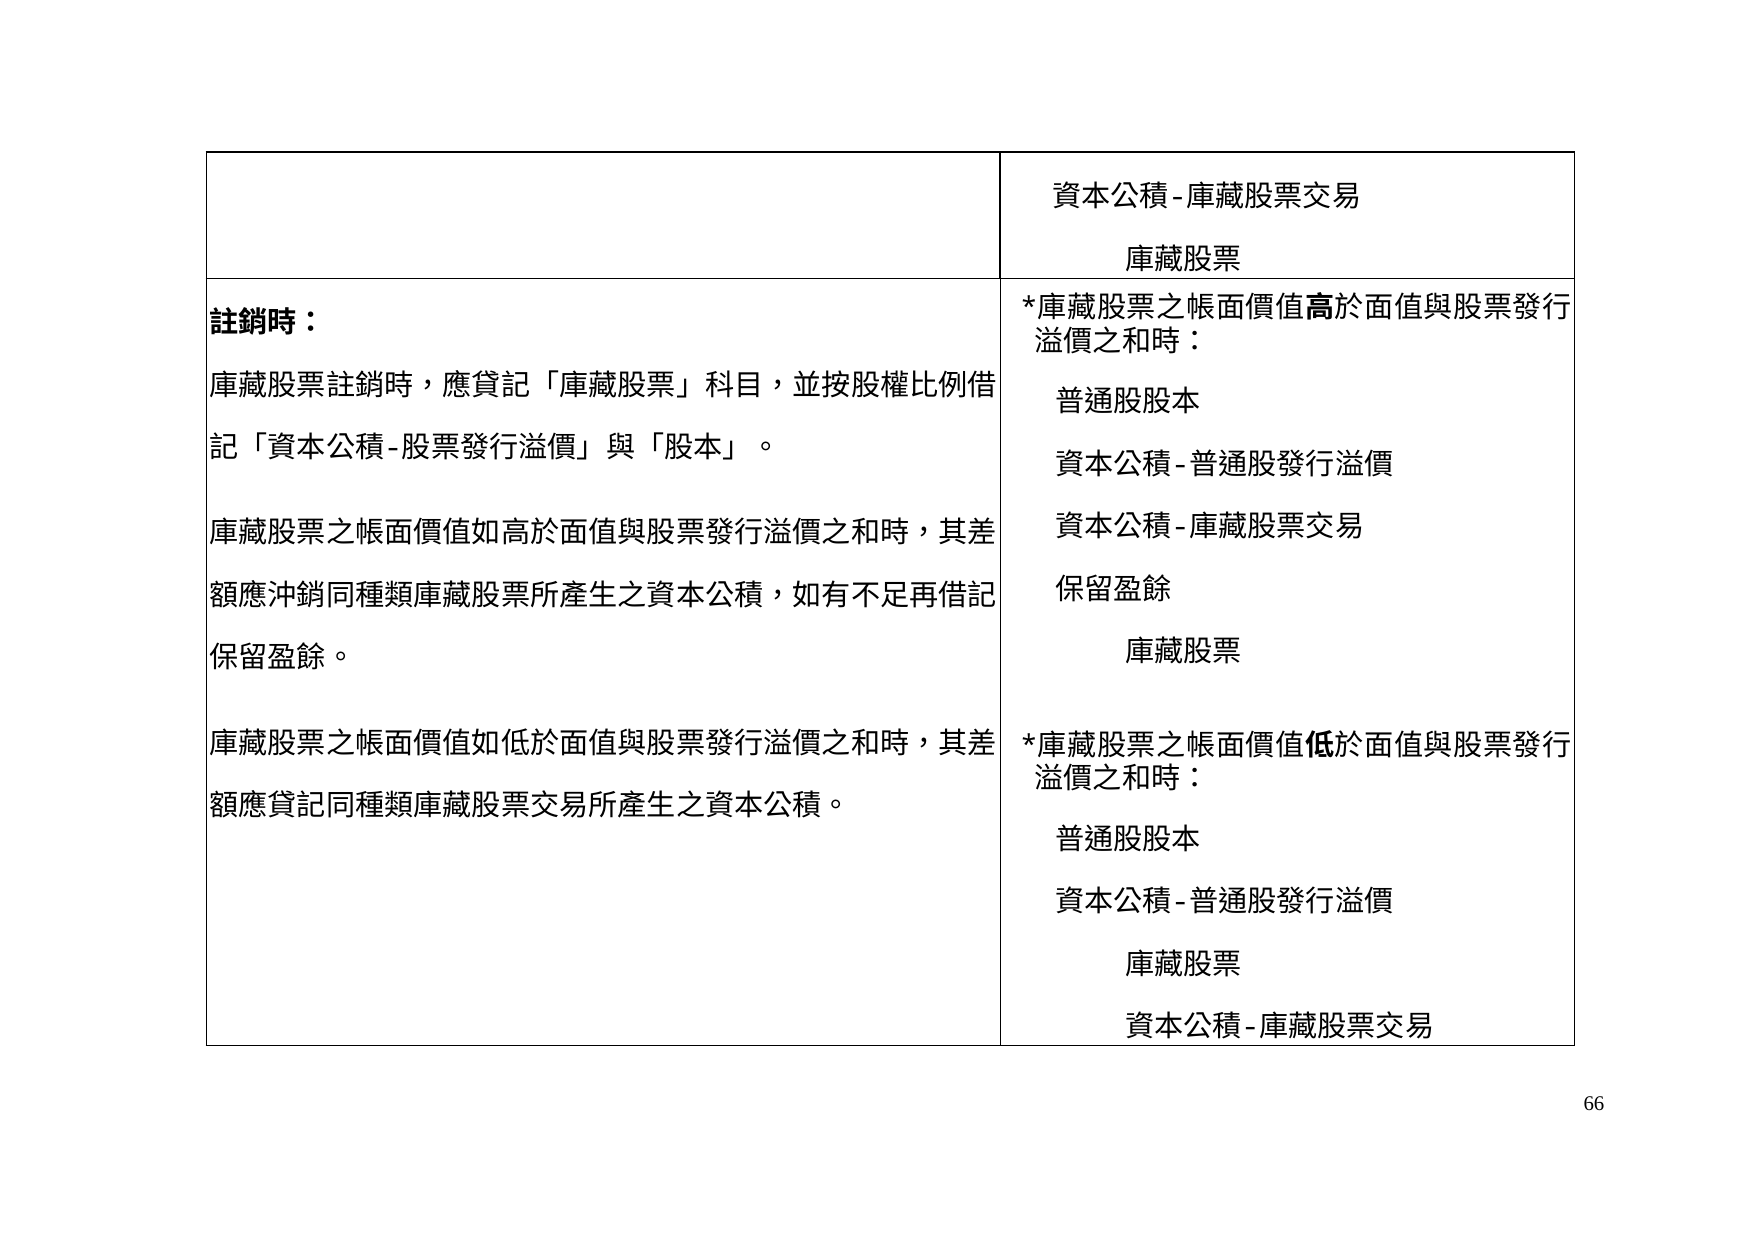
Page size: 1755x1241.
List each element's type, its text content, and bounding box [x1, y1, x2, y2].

table_cell *庫藏股票之帳面價值高於面值與股票發行溢價之和時： 普通股股本 資本公積-普通股發行溢價 資本公積-庫藏股票交易 保留盈餘 庫藏股票 *庫藏股票之帳面價值低於面值與股票發行溢價之和時： 普通股股本 資本公積-普通股發行溢價 庫藏股票 資本公積-庫藏股票交易 [1001, 279, 1574, 1045]
table_cell 註銷時： 庫藏股票註銷時，應貸記「庫藏股票」科目，並按股權比例借記「資本公積-股票發行溢價」與「股本」。 庫藏股票之帳面價值如高於面值與股票發行溢價之和時，其差額應沖銷同種類庫藏股票所產生之資本公積，如有不足再借記保留盈餘。 庫藏股票之帳面價值如低於面值與股票發行溢價之和時，其差額應貸記同種類庫藏股票交易所產生之資本公積。 [207, 279, 1000, 1045]
table_cell 資本公積-庫藏股票交易 庫藏股票 [1001, 153, 1574, 277]
table_cell [207, 153, 999, 277]
